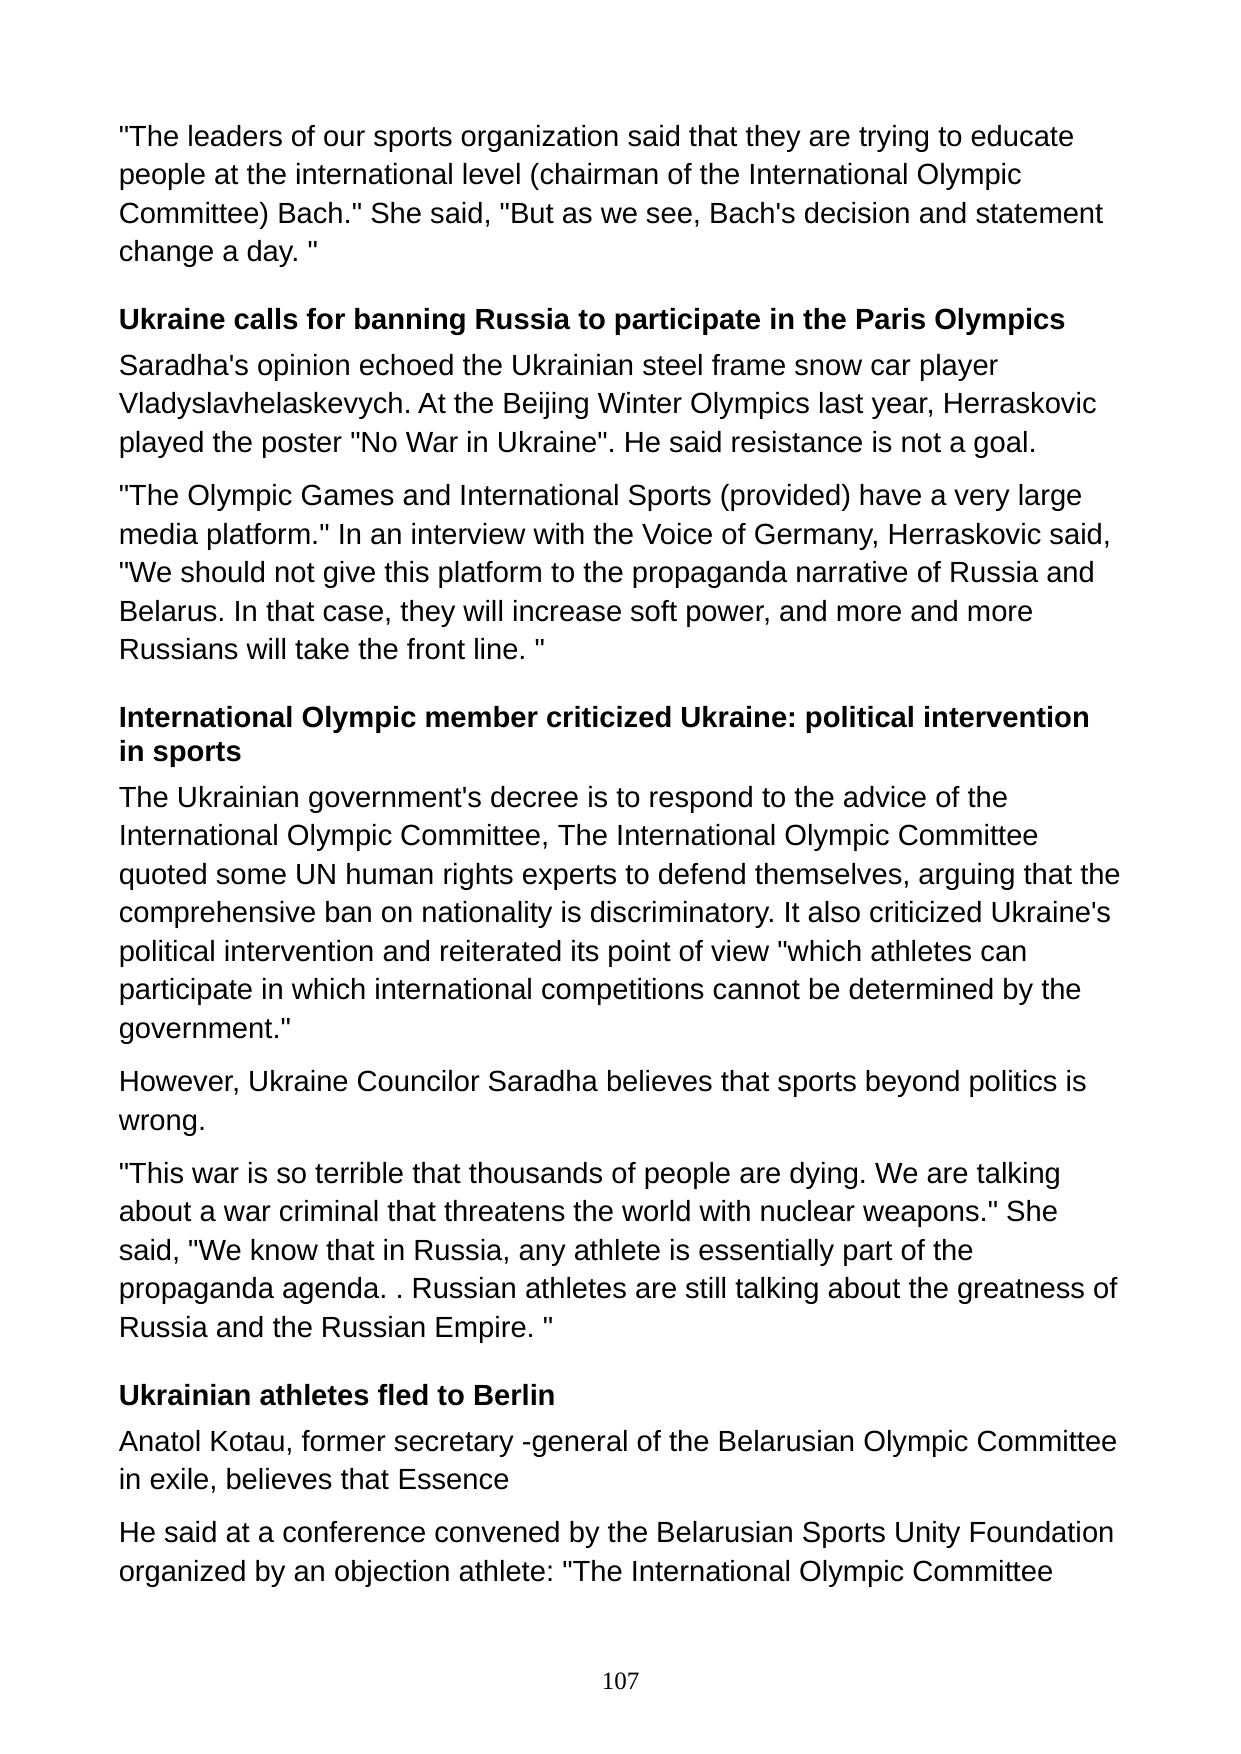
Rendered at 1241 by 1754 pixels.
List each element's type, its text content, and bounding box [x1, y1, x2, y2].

subtitle Ukraine calls for banning Russia to participate in the Paris Olympics [118, 302, 1122, 335]
text The Ukrainian government's decree is to respond to the advice of the International Olympic Committee, The International Olympic Committee quoted some UN human rights experts to defend themselves, arguing that the comprehensive ban on nationality is discriminatory. It also criticized Ukraine's political intervention and reiterated its point of view "which athletes can participate in which international competitions cannot be determined by the government." [118, 779, 1122, 1044]
text "The leaders of our sports organization said that they are trying to educate people at the international level (chairman of the International Olympic Committee) Bach." She said, "But as we see, Bach's decision and statement change a day. " [118, 118, 1122, 268]
text Anatol Kotau, former secretary -general of the Belarusian Olympic Committee in exile, believes that Essence [118, 1423, 1122, 1496]
subtitle International Olympic member criticized Ukraine: political intervention in sports [118, 700, 1122, 767]
text "The Olympic Games and International Sports (provided) have a very large media platform." In an interview with the Voice of Germany, Herraskovic said, "We should not give this platform to the propaganda narrative of Russia and Belarus. In that case, they will increase soft power, and more and more Russians will take the front line. " [118, 478, 1122, 666]
text Saradha's opinion echoed the Ukrainian steel frame snow car player Vladyslavhelaskevych. At the Beijing Winter Olympics last year, Herraskovic played the poster "No War in Ukraine". He said resistance is not a goal. [118, 348, 1122, 458]
text He said at a conference convened by the Belarusian Sports Unity Foundation organized by an objection athlete: "The International Olympic Committee [118, 1515, 1122, 1587]
text However, Ukraine Councilor Saradha believes that sports beyond politics is wrong. [118, 1064, 1122, 1136]
text "This war is so terrible that thousands of people are dying. We are talking about a war criminal that threatens the world with nuclear weapons." She said, "We know that in Russia, any athlete is essentially part of the propaganda agenda. . Russian athletes are still talking about the greatness of Russia and the Russian Empire. " [118, 1156, 1122, 1343]
subtitle Ukrainian athletes fled to Berlin [118, 1377, 1122, 1411]
